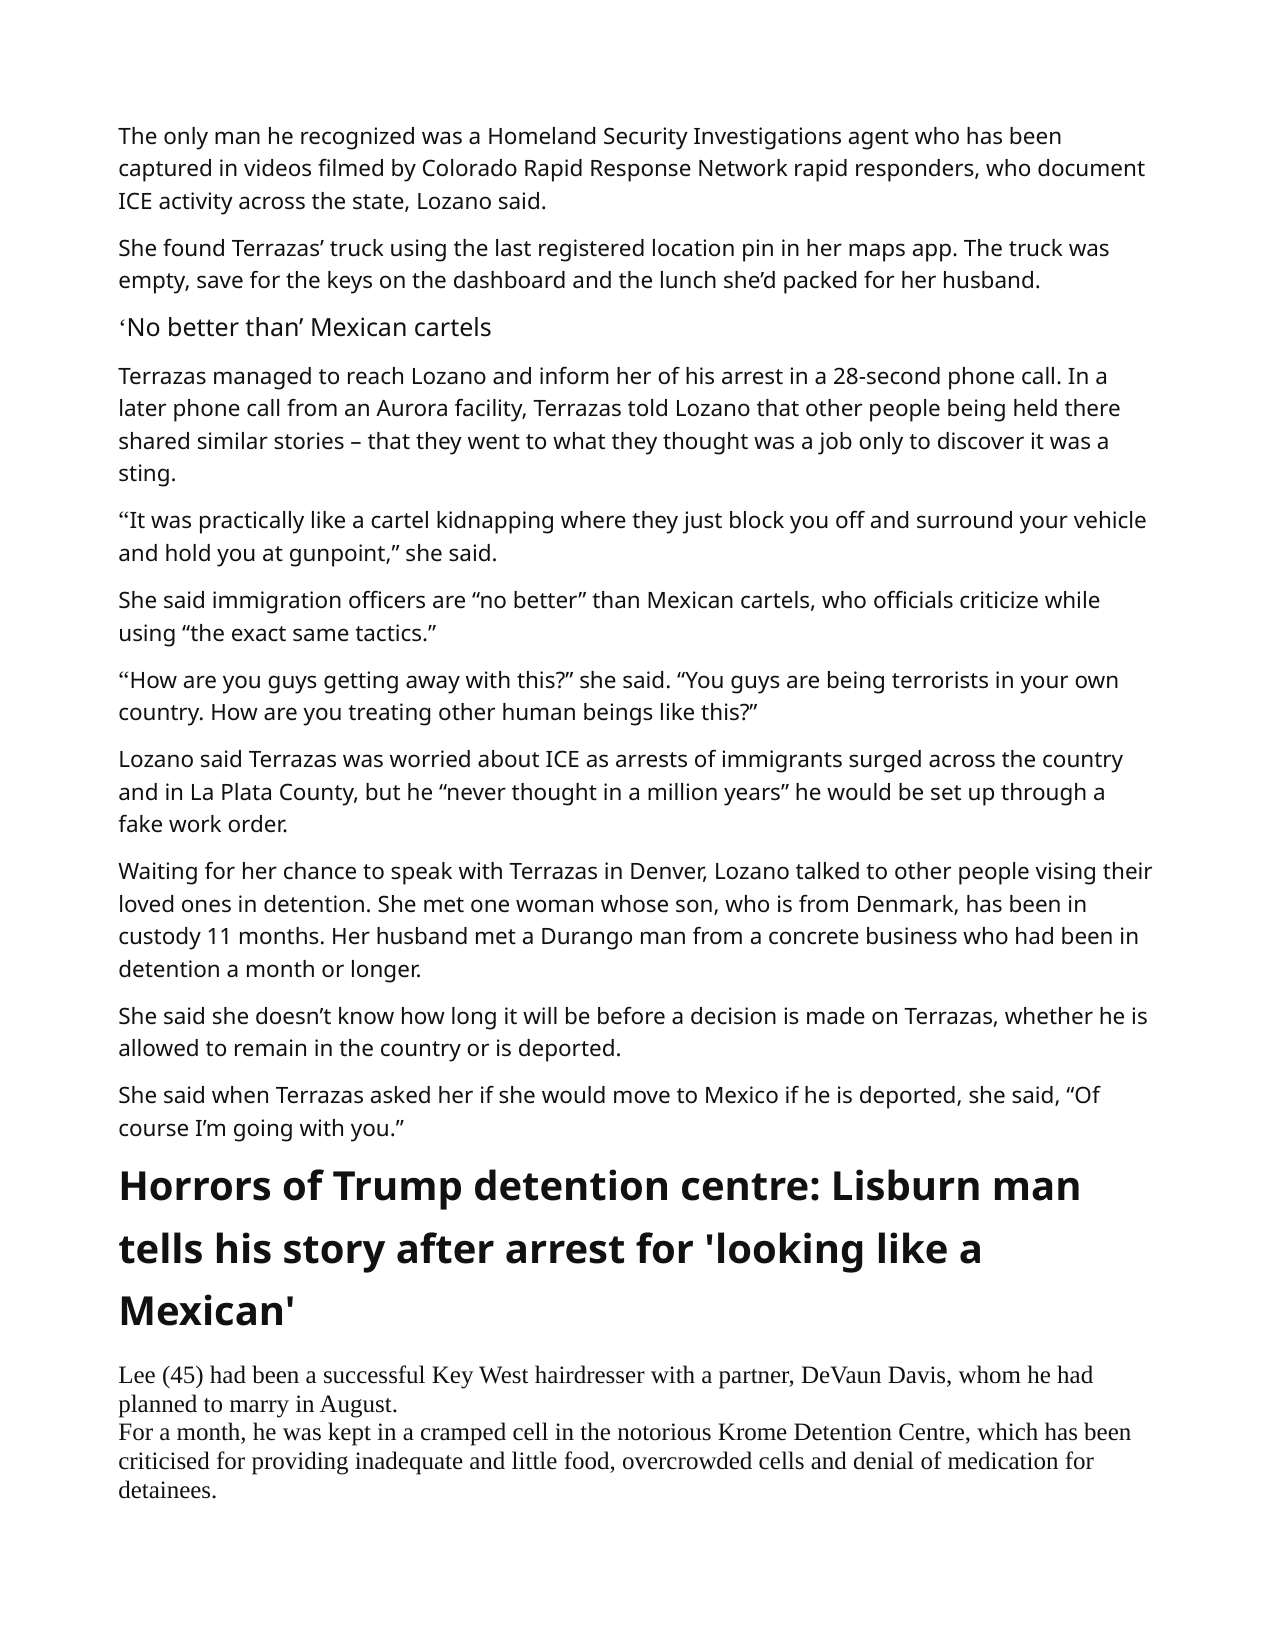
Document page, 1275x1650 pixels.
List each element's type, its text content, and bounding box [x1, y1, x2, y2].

text The only man he recognized was a Homeland Security Investigations agent who has been captured in videos filmed by Colorado Rapid Response Network rapid responders, who document ICE activity across the state, Lozano said. [118, 118, 1157, 216]
text Horrors of Trump detention centre: Lisburn man tells his story after arrest for 'looking like a Mexican' [118, 1158, 1157, 1337]
text ‘No better than’ Mexican cartels [118, 310, 1157, 344]
text For a month, he was kept in a cramped cell in the notorious Krome Detention Centre, which has been criticised for providing inadequate and little food, overcrowded cells and denial of medication for detainees. [118, 1417, 1157, 1504]
text She said immigration officers are “no better” than Mexican cartels, who officials criticize while using “the exact same tactics.” [118, 583, 1157, 648]
text “How are you guys getting away with this?” she said. “You guys are being terrorists in your own country. How are you treating other human beings like this?” [118, 662, 1157, 727]
text Lozano said Terrazas was worried about ICE as arrests of immigrants surged across the country and in La Plata County, but he “never thought in a million years” he would be set up through a fake work order. [118, 742, 1157, 839]
text She said when Terrazas asked her if she would move to Mexico if he is deported, she said, “Of course I’m going with you.” [118, 1078, 1157, 1143]
text Lee (45) had been a successful Key West hairdresser with a partner, DeVaun Davis, whom he had planned to marry in August. [118, 1360, 1157, 1417]
text Waiting for her chance to speak with Terrazas in Denver, Lozano talked to other people vising their loved ones in detention. She met one woman whose son, who is from Denmark, has been in custody 11 months. Her husband met a Durango man from a concrete business who had been in detention a month or longer. [118, 854, 1157, 984]
text Terrazas managed to reach Lozano and inform her of his arrest in a 28-second phone call. In a later phone call from an Aurora facility, Terrazas told Lozano that other people being held there shared similar stories – that they went to what they thought was a job only to discover it was a sting. [118, 358, 1157, 488]
text “It was practically like a cartel kidnapping where they just block you off and surround your vehicle and hold you at gunpoint,” she said. [118, 503, 1157, 568]
text She said she doesn’t know how long it will be before a decision is made on Terrazas, whether he is allowed to remain in the country or is deported. [118, 998, 1157, 1063]
text She found Terrazas’ truck using the last registered location pin in her maps app. The truck was empty, save for the keys on the dashboard and the lunch she’d packed for her husband. [118, 230, 1157, 295]
